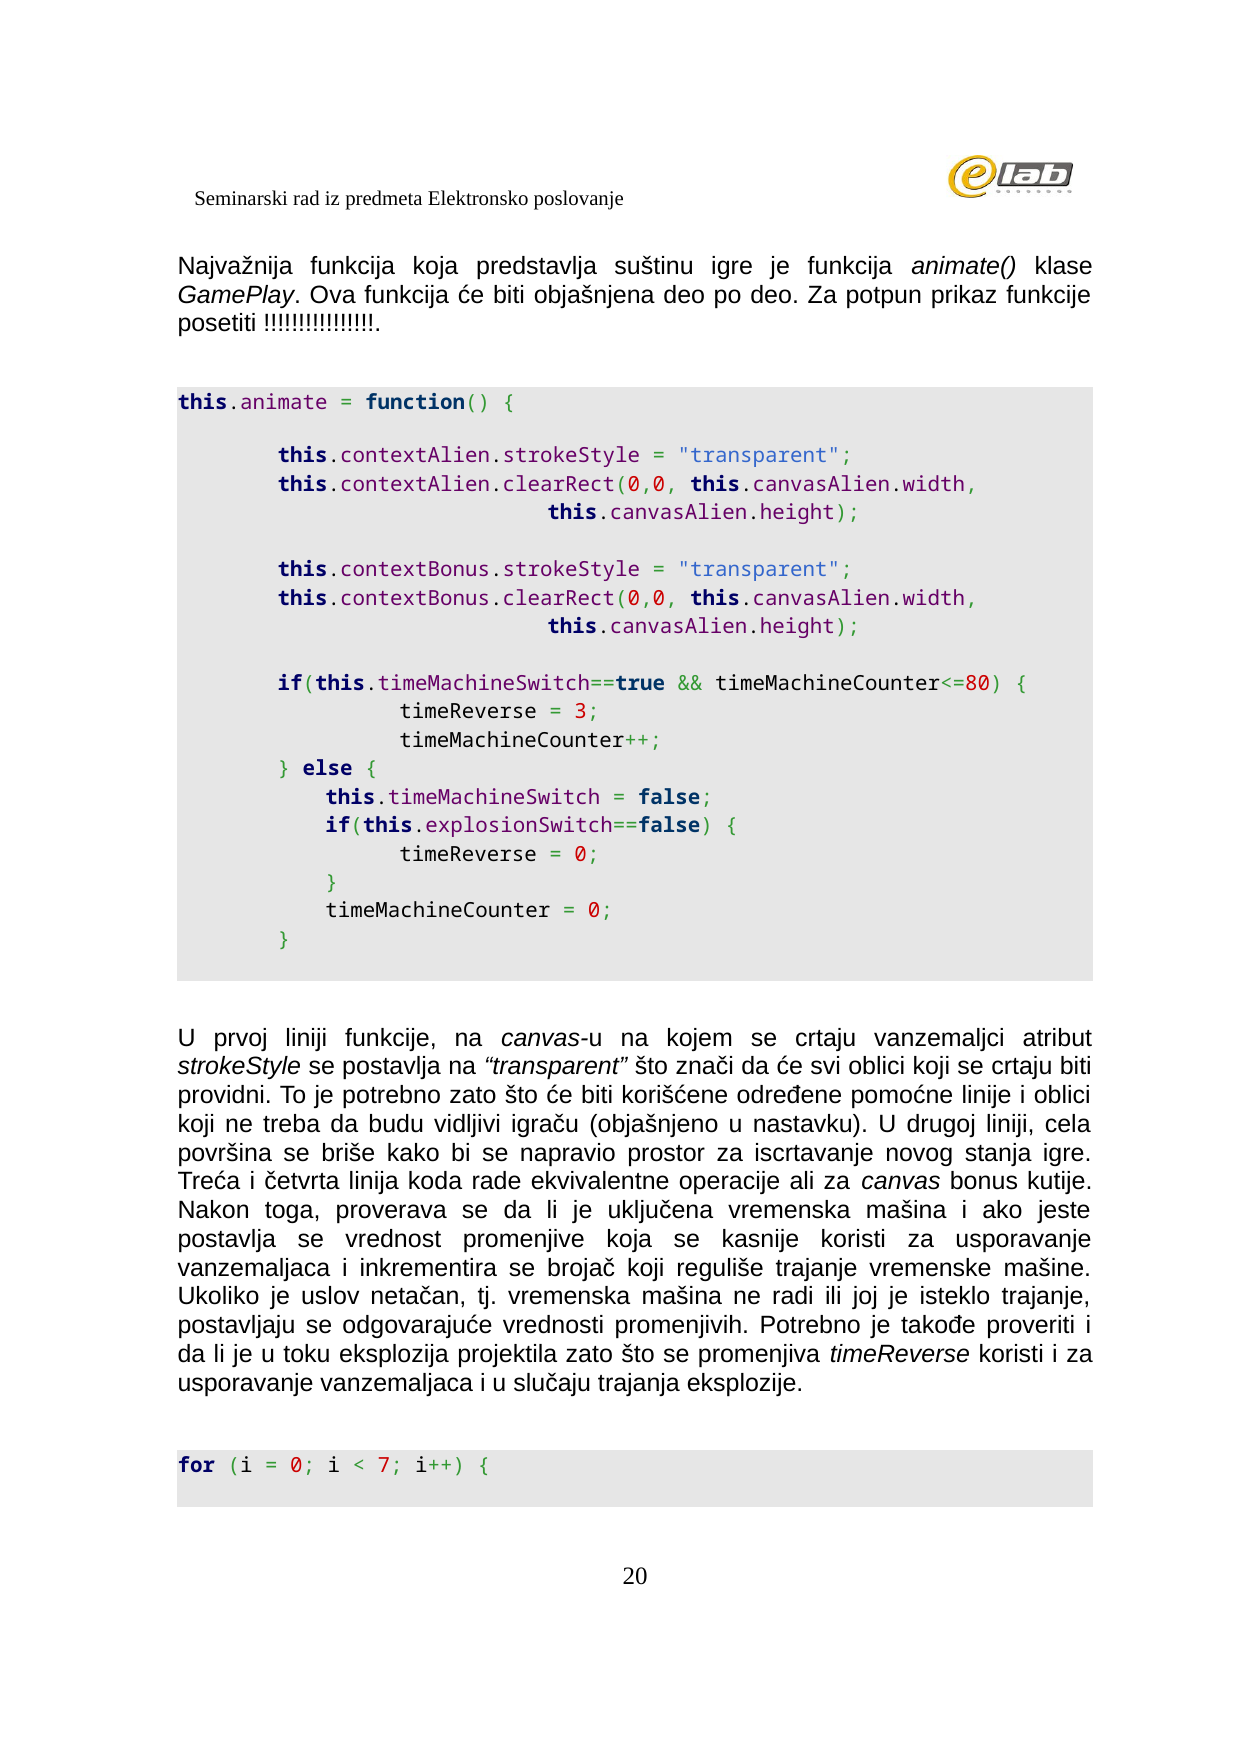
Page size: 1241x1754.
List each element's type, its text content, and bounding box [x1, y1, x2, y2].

text if(this.explosionSwitch==false) { [177, 810, 1093, 839]
text } else { [177, 753, 1093, 782]
text timeMachineCounter++; [177, 725, 1093, 753]
text U prvoj liniji funkcije, na canvas-u na kojem se crtaju vanzemaljci atribut strokeStyle se postavlja na “transparent” što znači da će svi oblici koji se crtaju biti providni. To je potrebno zato što će biti korišćene određene pomoćne linije i oblici koji ne treba da budu vidljivi igraču (objašnjeno u nastavku). U drugoj liniji, cela površina se briše kako bi se napravio prostor za iscrtavanje novog stanja igre. Treća i četvrta linija koda rade ekvivalentne operacije ali za canvas bonus kutije. Nakon toga, proverava se da li je uključena vremenska mašina i ako jeste postavlja se vrednost promenjive koja se kasnije koristi za usporavanje vanzemaljaca i inkrementira se brojač koji reguliše trajanje vremenske mašine. Ukoliko je uslov netačan, tj. vremenska mašina ne radi ili joj je isteklo trajanje, postavljaju se odgovarajuće vrednosti promenjivih. Potrebno je takođe proveriti i da li je u toku eksplozija projektila zato što se promenjiva timeReverse koristi i za usporavanje vanzemaljaca i u slučaju trajanja eksplozije. [177, 1022, 1093, 1396]
text } [177, 924, 1093, 952]
text this.contextAlien.strokeStyle = "transparent"; [177, 441, 1093, 469]
text this.contextBonus.clearRect(0,0, this.canvasAlien.width, this.canvasAlien.height); [177, 583, 1093, 640]
text this.contextAlien.clearRect(0,0, this.canvasAlien.width, this.canvasAlien.height); [177, 469, 1093, 526]
text timeReverse = 3; [177, 697, 1093, 725]
text this.animate = function() { [177, 387, 1093, 416]
text for (i = 0; i < 7; i++) { [177, 1450, 1093, 1478]
text Najvažnija funkcija koja predstavlja suštinu igre je funkcija animate() klase GamePlay. Ova funkcija će biti objašnjena deo po deo. Za potpun prikaz funkcije posetiti !!!!!!!!!!!!!!!!. [177, 251, 1093, 337]
text if(this.timeMachineSwitch==true && timeMachineCounter<=80) { [177, 668, 1093, 697]
text } [177, 867, 1093, 896]
text this.contextBonus.strokeStyle = "transparent"; [177, 554, 1093, 583]
text this.timeMachineSwitch = false; [177, 782, 1093, 810]
text timeReverse = 0; [177, 839, 1093, 867]
text timeMachineCounter = 0; [177, 896, 1093, 924]
picture [946, 155, 1074, 198]
